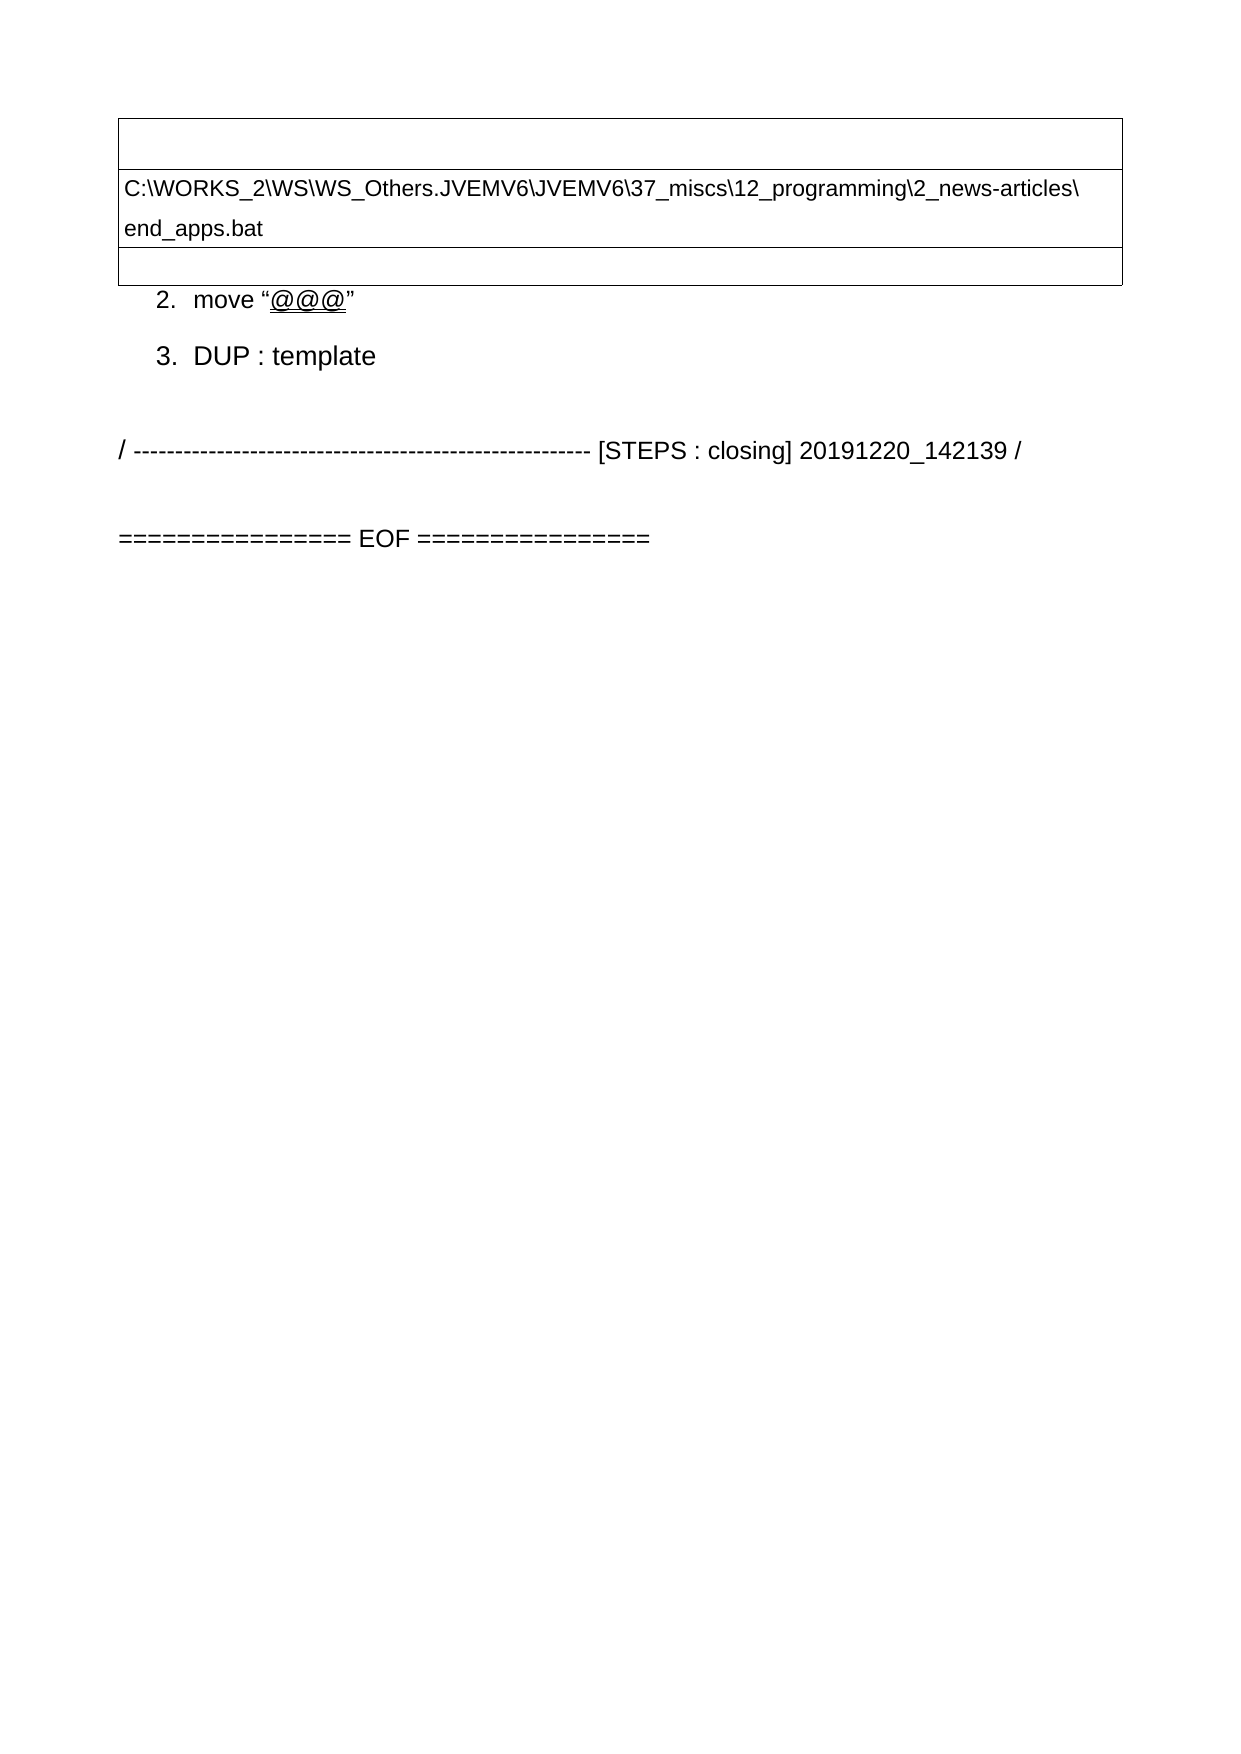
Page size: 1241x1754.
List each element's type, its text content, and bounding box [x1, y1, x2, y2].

text ================ EOF ================ [118, 524, 1122, 553]
list DUP : template [156, 340, 1122, 372]
text / ------------------------------------------------------- [STEPS : closing] 20191220_142139 / [118, 434, 1122, 465]
list move “@@@” [156, 286, 1122, 313]
table_cell [119, 119, 1122, 169]
table_cell [119, 248, 1122, 285]
table_cell C:\WORKS_2\WS\WS_Others.JVEMV6\JVEMV6\37_miscs\12_programming\2_news-articles\end_apps.bat [119, 170, 1122, 247]
